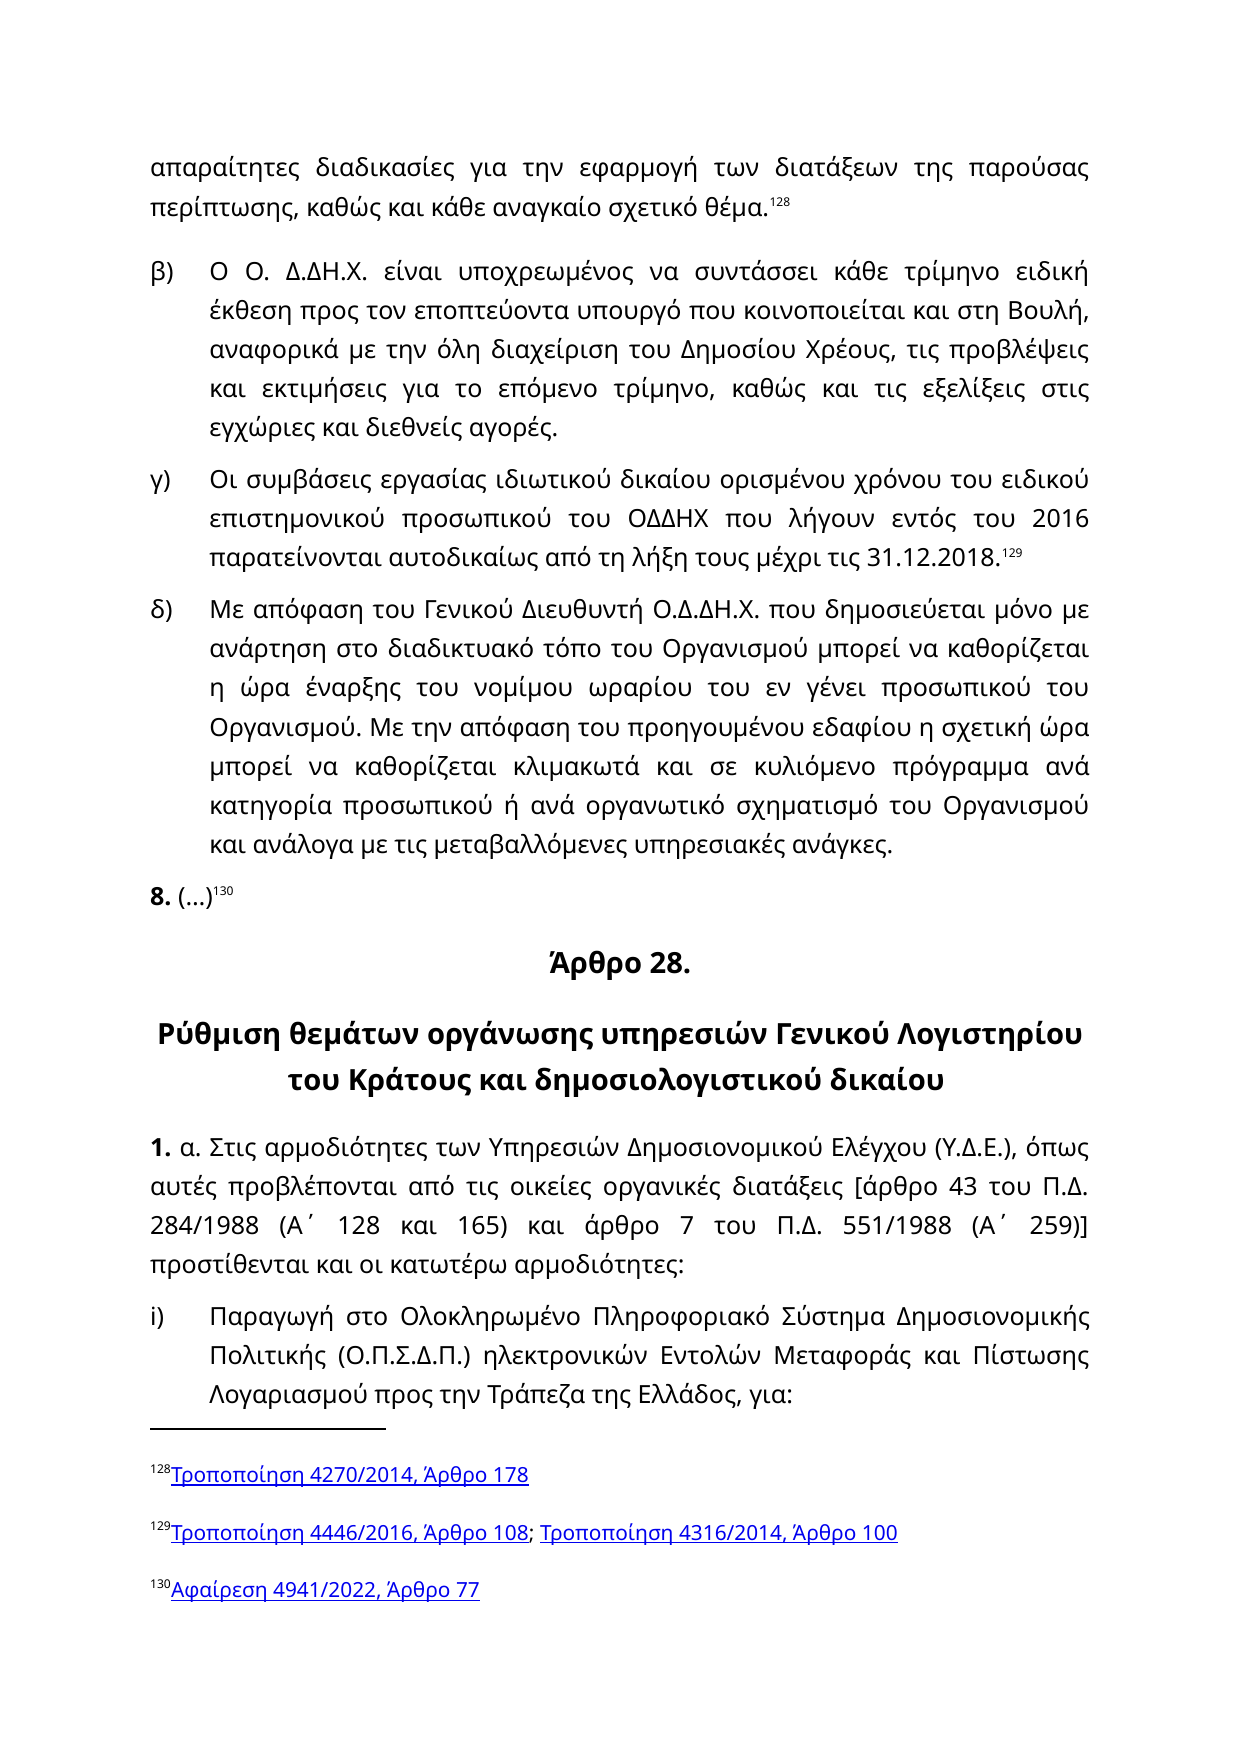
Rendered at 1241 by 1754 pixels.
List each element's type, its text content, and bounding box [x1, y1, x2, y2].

text Αφαίρεση 4941/2022, Άρθρο 77 [150, 1576, 1090, 1604]
list β) Ο Ο. Δ.ΔΗ.Χ. είναι υποχρεωμένος να συντάσσει κάθε τρίμηνο ειδική έκθεση προς τον εποπτεύοντα υπουργό που κοινοποιείται και στη Βουλή, αναφορικά με την όλη διαχείριση του Δημοσίου Χρέους, τις προβλέψεις και εκτιμήσεις για το επόμενο τρίμηνο, καθώς και τις εξελίξεις στις εγχώριες και διεθνείς αγορές. [150, 253, 1090, 444]
list i) Παραγωγή στο Ολοκληρωμένο Πληροφοριακό Σύστημα Δημοσιονομικής Πολιτικής (Ο.Π.Σ.Δ.Π.) ηλεκτρονικών Εντολών Μεταφοράς και Πίστωσης Λογαριασμού προς την Τράπεζα της Ελλάδος, για: [150, 1298, 1090, 1411]
text 8. (…) [150, 878, 1090, 912]
subtitle Άρθρο 28. [150, 942, 1090, 982]
subtitle Ρύθμιση θεμάτων οργάνωσης υπηρεσιών Γενικού Λογιστηρίου του Κράτους και δημοσιολογιστικού δικαίου [150, 1013, 1090, 1098]
text Τροποποίηση 4446/2016, Άρθρο 108; Τροποποίηση 4316/2014, Άρθρο 100 [150, 1518, 1090, 1546]
list δ) Με απόφαση του Γενικού Διευθυντή Ο.Δ.ΔΗ.Χ. που δημοσιεύεται μόνο με ανάρτηση στο διαδικτυακό τόπο του Οργανισμού μπορεί να καθορίζεται η ώρα έναρξης του νομίμου ωραρίου του εν γένει προσωπικού του Οργανισμού. Με την απόφαση του προηγουμένου εδαφίου η σχετική ώρα μπορεί να καθορίζεται κλιμακωτά και σε κυλιόμενο πρόγραμμα ανά κατηγορία προσωπικού ή ανά οργανωτικό σχηματισμό του Οργανισμού και ανάλογα με τις μεταβαλλόμενες υπηρεσιακές ανάγκες. [150, 592, 1090, 861]
text απαραίτητες διαδικασίες για την εφαρμογή των διατάξεων της παρούσας περίπτωσης, καθώς και κάθε αναγκαίο σχετικό θέμα. [150, 150, 1090, 223]
text Τροποποίηση 4270/2014, Άρθρο 178 [150, 1460, 1090, 1489]
list γ) Οι συμβάσεις εργασίας ιδιωτικού δικαίου ορισμένου χρόνου του ειδικού επιστημονικού προσωπικού του ΟΔΔΗΧ που λήγουν εντός του 2016 παρατείνονται αυτοδικαίως από τη λήξη τους μέχρι τις 31.12.2018. [150, 462, 1090, 574]
text 1. α. Στις αρμοδιότητες των Υπηρεσιών Δημοσιονομικού Ελέγχου (Υ.Δ.Ε.), όπως αυτές προβλέπονται από τις οικείες οργανικές διατάξεις [άρθρο 43 του Π.Δ. 284/1988 (Α΄ 128 και 165) και άρθρο 7 του Π.Δ. 551/1988 (Α΄ 259)] προστίθενται και οι κατωτέρω αρμοδιότητες: [150, 1129, 1090, 1281]
